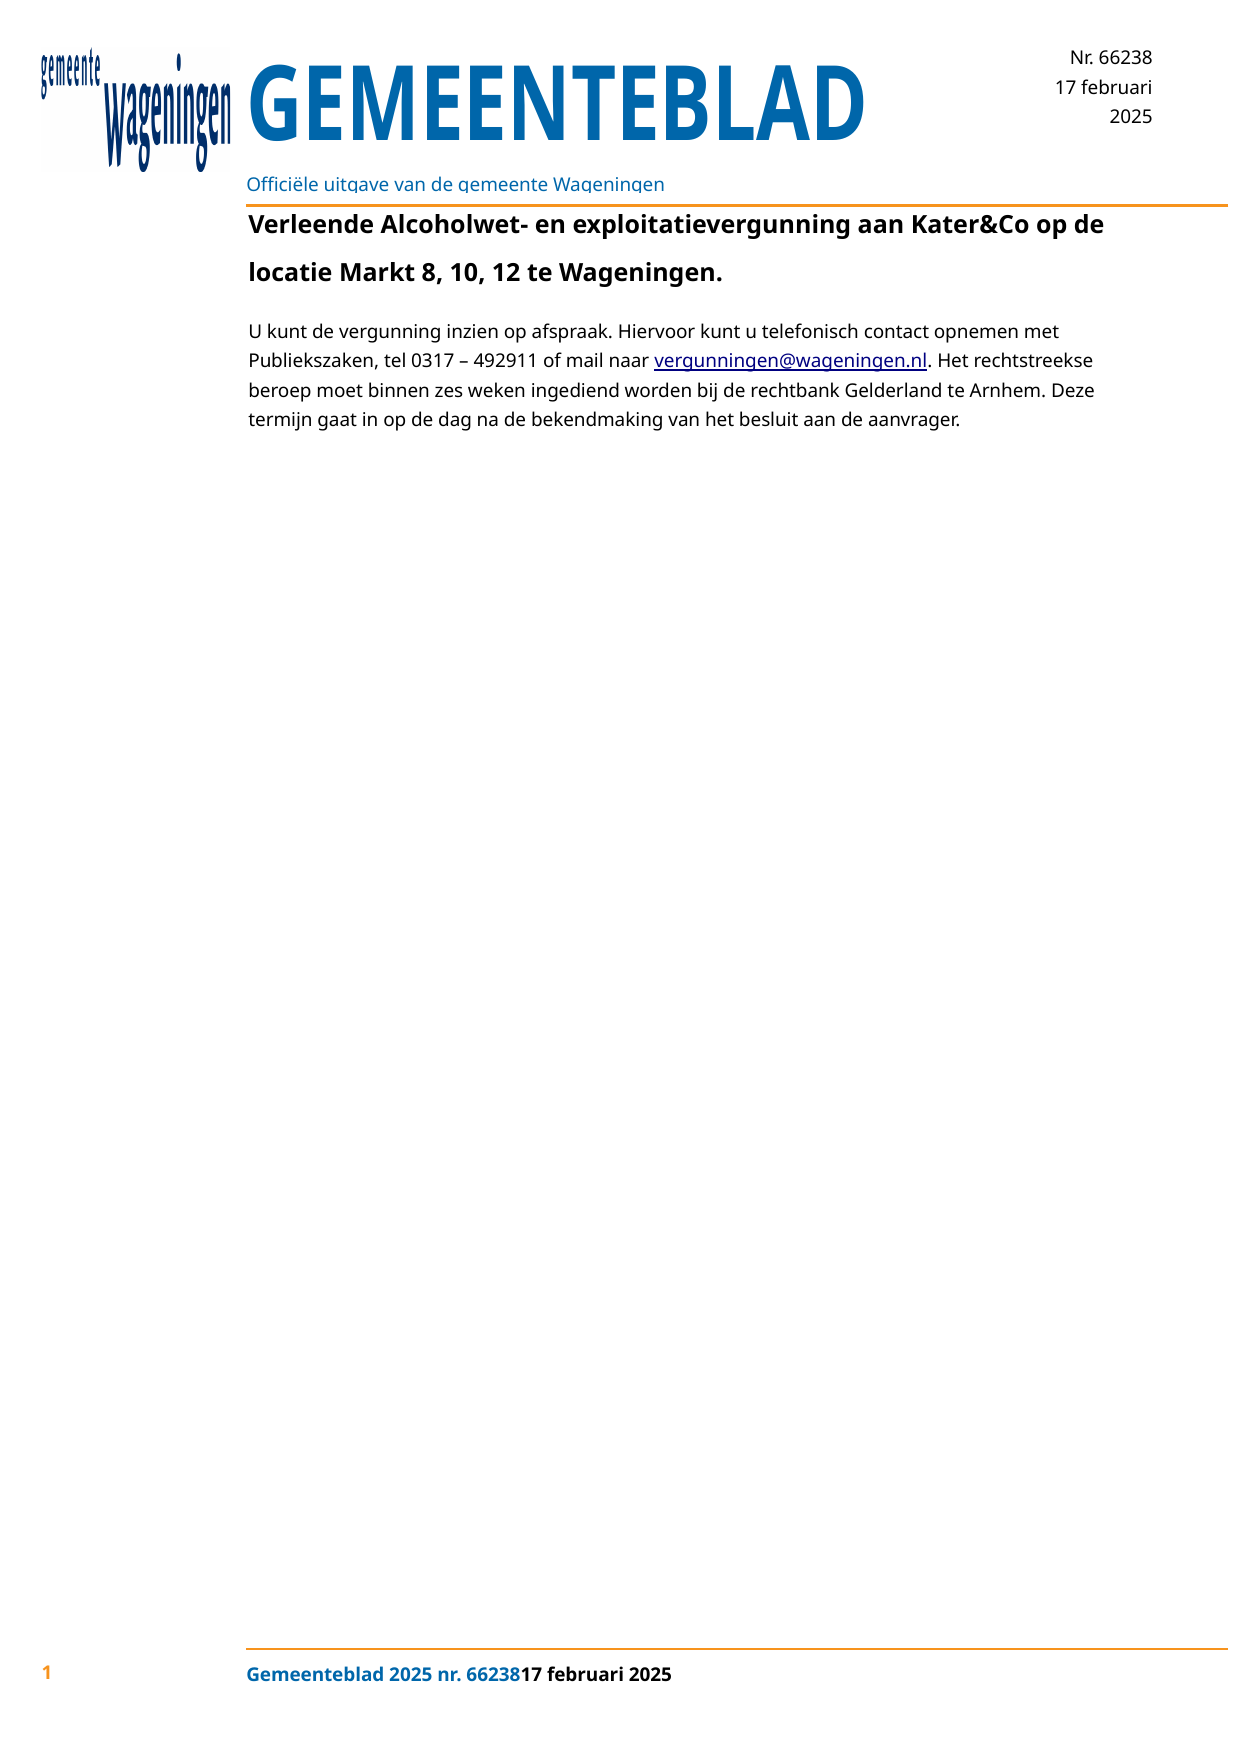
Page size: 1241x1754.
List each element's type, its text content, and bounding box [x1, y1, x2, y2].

picture [41, 47, 231, 172]
text Verleende Alcoholwet- en exploitatievergunning aan Kater&Co op de locatie Markt 8, 10, 12 te Wageningen. [248, 207, 1152, 288]
text U kunt de vergunning inzien op afspraak. Hiervoor kunt u telefonisch contact opnemen met Publiekszaken, tel 0317 – 492911 of mail naar vergunningen@wageningen.nl. Het rechtstreekse beroep moet binnen zes weken ingediend worden bij de rechtbank Gelderland te Arnhem. Deze termijn gaat in op de dag na de bekendmaking van het besluit aan de aanvrager. [248, 318, 1152, 432]
